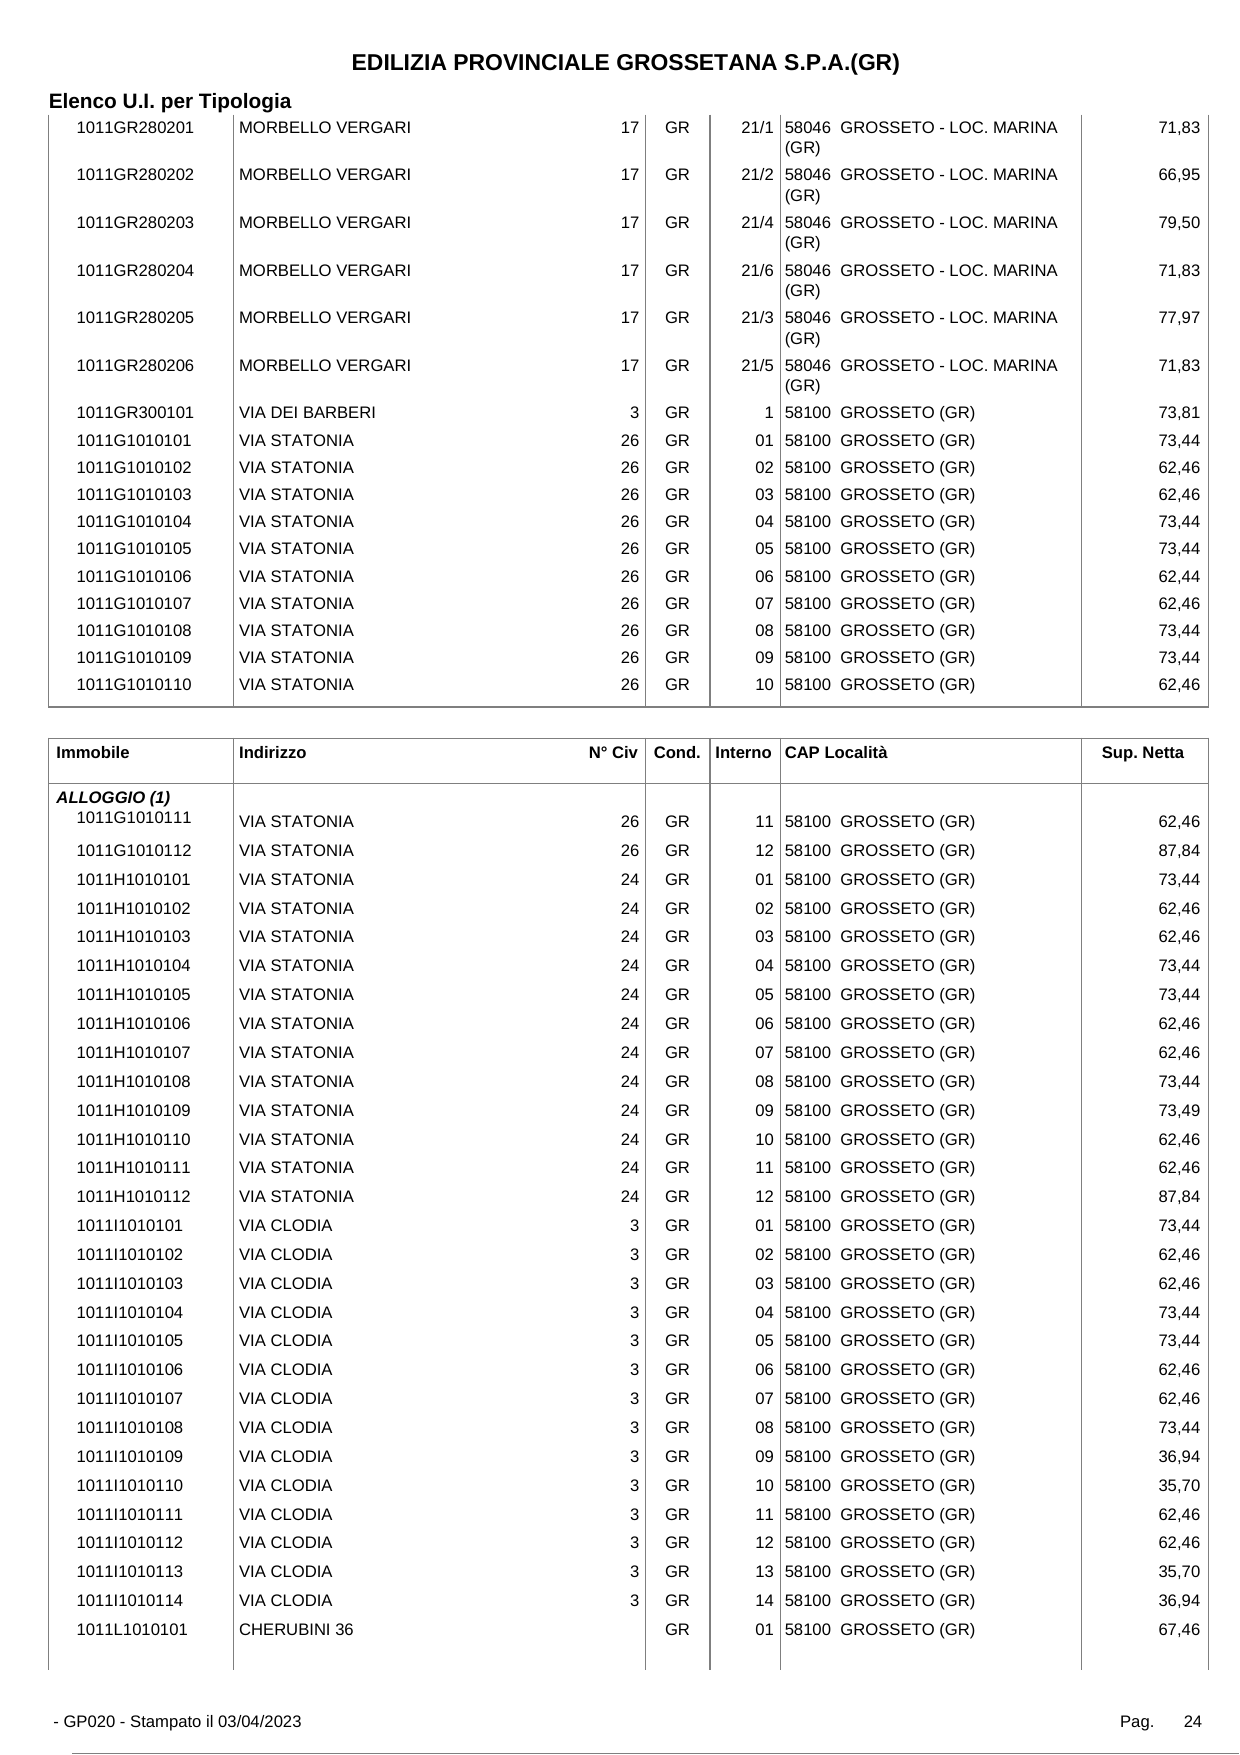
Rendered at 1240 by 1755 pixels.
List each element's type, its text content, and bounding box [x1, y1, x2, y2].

table_cell 77,97 [1082, 305, 1208, 352]
table_cell 3 [589, 1529, 645, 1558]
table_cell 24 [589, 1010, 645, 1039]
table_cell GR [646, 427, 709, 454]
table_cell VIA STATONIA [234, 618, 588, 645]
table_cell 21/5 [711, 353, 780, 400]
table_cell GR [646, 1212, 709, 1241]
table_header N° Civ [589, 739, 645, 783]
table_cell VIA CLODIA [234, 1500, 588, 1529]
table_cell 01 [711, 1616, 780, 1670]
table_cell 3 [589, 1558, 645, 1587]
table_cell GR [646, 563, 709, 590]
table_cell [589, 1616, 645, 1670]
table_cell MORBELLO VERGARI [234, 210, 588, 257]
table_cell 62,46 [1082, 455, 1208, 482]
table_cell 11 [711, 1154, 780, 1183]
table_cell 58100 GROSSETO (GR) [781, 1529, 1081, 1558]
table_cell 3 [589, 1472, 645, 1500]
table_cell 26 [589, 427, 645, 454]
table_cell 1011I1010101 [49, 1212, 233, 1241]
table_header Cond. [646, 739, 709, 783]
table_cell VIA CLODIA [234, 1472, 588, 1500]
table_cell 02 [711, 455, 780, 482]
table_cell VIA STATONIA [234, 895, 588, 923]
table_cell 62,46 [1082, 1154, 1208, 1183]
table_cell 58100 GROSSETO (GR) [781, 536, 1081, 563]
table_cell 58100 GROSSETO (GR) [781, 482, 1081, 509]
table_cell GR [646, 1327, 709, 1356]
table_cell 12 [711, 1529, 780, 1558]
table_cell 10 [711, 672, 780, 706]
table_cell 36,94 [1082, 1587, 1208, 1616]
table_cell VIA CLODIA [234, 1212, 588, 1241]
table_cell GR [646, 1096, 709, 1125]
table_cell 09 [711, 645, 780, 672]
table_cell 24 [589, 895, 645, 923]
table_cell 87,84 [1082, 1183, 1208, 1212]
table_cell 58046 GROSSETO - LOC. MARINA (GR) [781, 162, 1081, 210]
table_header Interno [711, 739, 780, 783]
table_cell 1011H1010106 [49, 1010, 233, 1039]
table_cell 58100 GROSSETO (GR) [781, 672, 1081, 706]
table_cell 01 [711, 1212, 780, 1241]
table_cell 1011I1010107 [49, 1385, 233, 1414]
table_cell 26 [589, 482, 645, 509]
table_cell VIA STATONIA [234, 981, 588, 1010]
table_cell 04 [711, 1299, 780, 1327]
table_cell VIA STATONIA [234, 590, 588, 618]
table_cell 21/3 [711, 305, 780, 352]
table_cell GR [646, 1500, 709, 1529]
table_cell 17 [589, 305, 645, 352]
table_cell 06 [711, 563, 780, 590]
table_cell 24 [589, 1125, 645, 1154]
table_cell 17 [589, 353, 645, 400]
table_cell 1011I1010113 [49, 1558, 233, 1587]
table_cell VIA CLODIA [234, 1299, 588, 1327]
table_cell 73,49 [1082, 1096, 1208, 1125]
table_cell MORBELLO VERGARI [234, 257, 588, 305]
table_cell 1011I1010103 [49, 1270, 233, 1298]
table_cell VIA DEI BARBERI [234, 400, 588, 427]
table_cell 58100 GROSSETO (GR) [781, 400, 1081, 427]
table_cell 1011I1010111 [49, 1500, 233, 1529]
table_cell 62,46 [1082, 482, 1208, 509]
table_cell 3 [589, 1327, 645, 1356]
table_cell 13 [711, 1558, 780, 1587]
table_cell GR [646, 305, 709, 352]
table_cell GR [646, 837, 709, 866]
table_cell 58100 GROSSETO (GR) [781, 427, 1081, 454]
table_cell 1011I1010110 [49, 1472, 233, 1500]
table_cell 24 [589, 981, 645, 1010]
table_cell 87,84 [1082, 837, 1208, 866]
table_cell VIA STATONIA [234, 536, 588, 563]
table_cell 62,46 [1082, 1356, 1208, 1385]
table_cell 58100 GROSSETO (GR) [781, 618, 1081, 645]
table_cell 3 [589, 1443, 645, 1472]
table_cell 1011G1010106 [49, 563, 233, 590]
table_cell 24 [589, 1068, 645, 1096]
table_cell 62,46 [1082, 590, 1208, 618]
table_cell 04 [711, 509, 780, 536]
table_cell 58100 GROSSETO (GR) [781, 1096, 1081, 1125]
table_cell GR [646, 672, 709, 706]
table_cell GR [646, 895, 709, 923]
table_cell 35,70 [1082, 1472, 1208, 1500]
table_cell 1011H1010107 [49, 1039, 233, 1068]
table_cell 1011I1010104 [49, 1299, 233, 1327]
table_cell 02 [711, 1241, 780, 1269]
table_cell VIA STATONIA [234, 866, 588, 894]
table_cell 73,44 [1082, 645, 1208, 672]
table_cell VIA CLODIA [234, 1241, 588, 1269]
table_cell 62,46 [1082, 784, 1208, 837]
table_cell 1011G1010104 [49, 509, 233, 536]
table_cell 62,46 [1082, 1039, 1208, 1068]
table_cell 1011H1010108 [49, 1068, 233, 1096]
table_cell 73,44 [1082, 1414, 1208, 1443]
table_cell 1011I1010105 [49, 1327, 233, 1356]
table_cell GR [646, 1356, 709, 1385]
table_cell VIA STATONIA [234, 923, 588, 952]
table_cell 73,44 [1082, 618, 1208, 645]
table_cell 03 [711, 482, 780, 509]
table_cell 3 [589, 1241, 645, 1269]
table_cell 07 [711, 590, 780, 618]
table_cell 06 [711, 1356, 780, 1385]
table_cell 1011GR280202 [49, 162, 233, 210]
table_cell 73,44 [1082, 1327, 1208, 1356]
table_cell 1011H1010101 [49, 866, 233, 894]
table_cell 24 [589, 1154, 645, 1183]
table_cell 73,44 [1082, 952, 1208, 981]
table_cell VIA CLODIA [234, 1327, 588, 1356]
table_cell 01 [711, 866, 780, 894]
table_cell 62,46 [1082, 1270, 1208, 1298]
table_cell 1011G1010105 [49, 536, 233, 563]
table_cell 1011I1010108 [49, 1414, 233, 1443]
table_cell 17 [589, 115, 645, 162]
table_cell 1 [711, 400, 780, 427]
table_cell ALLOGGIO (1) 1011G1010111 [49, 784, 233, 837]
table_cell VIA STATONIA [234, 509, 588, 536]
table_cell 1011G1010103 [49, 482, 233, 509]
table_cell 09 [711, 1096, 780, 1125]
table_cell 08 [711, 618, 780, 645]
table_cell GR [646, 784, 709, 837]
table_cell 73,44 [1082, 509, 1208, 536]
table_cell 73,81 [1082, 400, 1208, 427]
table_cell GR [646, 455, 709, 482]
table_cell GR [646, 1529, 709, 1558]
table_cell 1011GR280204 [49, 257, 233, 305]
table_cell 58100 GROSSETO (GR) [781, 1010, 1081, 1039]
table_cell 1011H1010103 [49, 923, 233, 952]
table_cell 62,46 [1082, 923, 1208, 952]
table_cell 62,46 [1082, 672, 1208, 706]
table_cell GR [646, 1443, 709, 1472]
table_cell 58100 GROSSETO (GR) [781, 1356, 1081, 1385]
table_cell 1011H1010109 [49, 1096, 233, 1125]
table_cell 11 [711, 1500, 780, 1529]
table_cell MORBELLO VERGARI [234, 162, 588, 210]
table_cell 62,46 [1082, 1125, 1208, 1154]
table_cell 1011G1010110 [49, 672, 233, 706]
table_cell 58100 GROSSETO (GR) [781, 1587, 1081, 1616]
table_cell GR [646, 866, 709, 894]
table_cell 1011L1010101 [49, 1616, 233, 1670]
table_cell VIA STATONIA [234, 1154, 588, 1183]
table_cell 1011H1010112 [49, 1183, 233, 1212]
table_cell 79,50 [1082, 210, 1208, 257]
table_cell VIA CLODIA [234, 1529, 588, 1558]
table_cell VIA CLODIA [234, 1443, 588, 1472]
table_cell 62,46 [1082, 1241, 1208, 1269]
table_cell GR [646, 1183, 709, 1212]
table_cell 58100 GROSSETO (GR) [781, 1472, 1081, 1500]
table_cell VIA STATONIA [234, 672, 588, 706]
table_cell 3 [589, 1212, 645, 1241]
table_cell 35,70 [1082, 1558, 1208, 1587]
table_cell 21/2 [711, 162, 780, 210]
table_cell 58100 GROSSETO (GR) [781, 1241, 1081, 1269]
table_cell GR [646, 162, 709, 210]
table_cell GR [646, 1414, 709, 1443]
table_cell 73,44 [1082, 866, 1208, 894]
table_cell 3 [589, 1414, 645, 1443]
table_cell 1011G1010107 [49, 590, 233, 618]
table_cell 58100 GROSSETO (GR) [781, 923, 1081, 952]
table_cell GR [646, 1039, 709, 1068]
table_cell VIA STATONIA [234, 1125, 588, 1154]
table_cell GR [646, 1299, 709, 1327]
table_cell 24 [589, 1096, 645, 1125]
table_cell 03 [711, 923, 780, 952]
table_cell VIA STATONIA [234, 645, 588, 672]
table_cell 62,46 [1082, 1500, 1208, 1529]
table_cell 10 [711, 1472, 780, 1500]
table_cell 05 [711, 536, 780, 563]
table_cell GR [646, 1154, 709, 1183]
table_cell 26 [589, 837, 645, 866]
table_cell 24 [589, 866, 645, 894]
table_cell 1011I1010106 [49, 1356, 233, 1385]
table_cell 24 [589, 923, 645, 952]
table_cell 21/1 [711, 115, 780, 162]
table_cell 09 [711, 1443, 780, 1472]
table_cell GR [646, 257, 709, 305]
table_cell VIA STATONIA [234, 1039, 588, 1068]
table_cell 21/4 [711, 210, 780, 257]
table_cell 17 [589, 162, 645, 210]
table_cell 58100 GROSSETO (GR) [781, 784, 1081, 837]
table_cell 3 [589, 1385, 645, 1414]
table_cell 1011G1010102 [49, 455, 233, 482]
table_header CAP Località [781, 739, 1081, 783]
table_cell 58100 GROSSETO (GR) [781, 1212, 1081, 1241]
table_cell 1011GR280203 [49, 210, 233, 257]
table_cell 58100 GROSSETO (GR) [781, 981, 1081, 1010]
table_cell 24 [589, 1183, 645, 1212]
table_header Sup. Netta [1082, 739, 1208, 783]
table_header Indirizzo [234, 739, 588, 783]
table_cell 58100 GROSSETO (GR) [781, 1385, 1081, 1414]
table_cell 03 [711, 1270, 780, 1298]
table_cell 26 [589, 536, 645, 563]
table_cell 1011I1010102 [49, 1241, 233, 1269]
table_cell GR [646, 1616, 709, 1670]
table_cell GR [646, 482, 709, 509]
table_cell 11 [711, 784, 780, 837]
table_cell 58100 GROSSETO (GR) [781, 1299, 1081, 1327]
table_cell 66,95 [1082, 162, 1208, 210]
table_cell 62,46 [1082, 1529, 1208, 1558]
table_cell 58100 GROSSETO (GR) [781, 1616, 1081, 1670]
table_cell 10 [711, 1125, 780, 1154]
table_cell VIA STATONIA [234, 784, 588, 837]
table_cell 58100 GROSSETO (GR) [781, 1068, 1081, 1096]
table_cell GR [646, 536, 709, 563]
table_cell GR [646, 952, 709, 981]
table_cell 1011I1010112 [49, 1529, 233, 1558]
table_cell 26 [589, 509, 645, 536]
table_cell 12 [711, 837, 780, 866]
table_cell 1011G1010112 [49, 837, 233, 866]
table_cell 1011GR280205 [49, 305, 233, 352]
table_cell VIA CLODIA [234, 1414, 588, 1443]
table_cell 62,46 [1082, 1010, 1208, 1039]
table_cell 05 [711, 1327, 780, 1356]
table_cell 62,44 [1082, 563, 1208, 590]
table_cell 58100 GROSSETO (GR) [781, 645, 1081, 672]
table_cell GR [646, 353, 709, 400]
table_cell GR [646, 115, 709, 162]
table_cell VIA STATONIA [234, 1096, 588, 1125]
table_cell 73,44 [1082, 981, 1208, 1010]
table_cell GR [646, 1472, 709, 1500]
table_cell GR [646, 1270, 709, 1298]
table_cell 21/6 [711, 257, 780, 305]
table_cell 1011GR280201 [49, 115, 233, 162]
table_cell 07 [711, 1039, 780, 1068]
table_cell 1011G1010101 [49, 427, 233, 454]
table_cell VIA STATONIA [234, 952, 588, 981]
table_cell 58100 GROSSETO (GR) [781, 1125, 1081, 1154]
table_cell 14 [711, 1587, 780, 1616]
table_cell 58100 GROSSETO (GR) [781, 455, 1081, 482]
table_cell 04 [711, 952, 780, 981]
table_cell 1011H1010104 [49, 952, 233, 981]
table_cell 58046 GROSSETO - LOC. MARINA (GR) [781, 353, 1081, 400]
table_cell 58046 GROSSETO - LOC. MARINA (GR) [781, 210, 1081, 257]
table_cell 71,83 [1082, 115, 1208, 162]
table_cell GR [646, 1587, 709, 1616]
table_cell VIA STATONIA [234, 563, 588, 590]
table_cell 58046 GROSSETO - LOC. MARINA (GR) [781, 257, 1081, 305]
table_cell 73,44 [1082, 1212, 1208, 1241]
table_cell GR [646, 923, 709, 952]
table_cell 58100 GROSSETO (GR) [781, 563, 1081, 590]
table_cell 26 [589, 590, 645, 618]
table_cell 73,44 [1082, 1299, 1208, 1327]
table_cell 58100 GROSSETO (GR) [781, 866, 1081, 894]
table_cell 1011I1010114 [49, 1587, 233, 1616]
table_cell VIA CLODIA [234, 1587, 588, 1616]
table_cell 58046 GROSSETO - LOC. MARINA (GR) [781, 115, 1081, 162]
table_cell VIA STATONIA [234, 482, 588, 509]
table_cell 08 [711, 1414, 780, 1443]
table_cell 26 [589, 784, 645, 837]
table_cell GR [646, 400, 709, 427]
table_cell 1011GR300101 [49, 400, 233, 427]
table_cell GR [646, 645, 709, 672]
table_cell 02 [711, 895, 780, 923]
table_cell MORBELLO VERGARI [234, 353, 588, 400]
table_cell 07 [711, 1385, 780, 1414]
table_cell VIA CLODIA [234, 1270, 588, 1298]
table_cell VIA STATONIA [234, 837, 588, 866]
table_cell 62,46 [1082, 895, 1208, 923]
table_cell VIA STATONIA [234, 427, 588, 454]
table_cell 58100 GROSSETO (GR) [781, 509, 1081, 536]
table_cell GR [646, 1241, 709, 1269]
table_cell VIA CLODIA [234, 1385, 588, 1414]
table_cell GR [646, 210, 709, 257]
table_cell 26 [589, 618, 645, 645]
table_cell VIA STATONIA [234, 455, 588, 482]
table_cell 58100 GROSSETO (GR) [781, 1183, 1081, 1212]
table_cell MORBELLO VERGARI [234, 305, 588, 352]
table_cell 58100 GROSSETO (GR) [781, 590, 1081, 618]
table_cell 17 [589, 210, 645, 257]
table_cell 06 [711, 1010, 780, 1039]
table_cell 26 [589, 645, 645, 672]
table_cell 01 [711, 427, 780, 454]
table_cell GR [646, 1558, 709, 1587]
table_cell 1011G1010109 [49, 645, 233, 672]
table_cell 3 [589, 1356, 645, 1385]
table_cell VIA CLODIA [234, 1356, 588, 1385]
table_cell 58100 GROSSETO (GR) [781, 895, 1081, 923]
table_cell 58100 GROSSETO (GR) [781, 1414, 1081, 1443]
table_cell GR [646, 1010, 709, 1039]
table_cell 58100 GROSSETO (GR) [781, 1558, 1081, 1587]
table_cell 58100 GROSSETO (GR) [781, 1154, 1081, 1183]
table_cell 3 [589, 1270, 645, 1298]
table_cell 3 [589, 1299, 645, 1327]
table_cell GR [646, 1125, 709, 1154]
table_cell 58100 GROSSETO (GR) [781, 1327, 1081, 1356]
table_cell 1011I1010109 [49, 1443, 233, 1472]
table_cell 62,46 [1082, 1385, 1208, 1414]
table_cell 26 [589, 672, 645, 706]
table_cell 71,83 [1082, 353, 1208, 400]
table_cell 1011G1010108 [49, 618, 233, 645]
table_cell 1011H1010105 [49, 981, 233, 1010]
table_cell 1011H1010102 [49, 895, 233, 923]
table_cell GR [646, 509, 709, 536]
table_cell CHERUBINI 36 [234, 1616, 588, 1670]
table_cell GR [646, 590, 709, 618]
table_cell 71,83 [1082, 257, 1208, 305]
table_cell VIA CLODIA [234, 1558, 588, 1587]
table_cell 58100 GROSSETO (GR) [781, 1500, 1081, 1529]
table_cell 58100 GROSSETO (GR) [781, 952, 1081, 981]
table_cell GR [646, 981, 709, 1010]
table_cell 3 [589, 400, 645, 427]
table_cell VIA STATONIA [234, 1068, 588, 1096]
table_cell 73,44 [1082, 427, 1208, 454]
table_cell 1011H1010111 [49, 1154, 233, 1183]
table_cell 24 [589, 952, 645, 981]
table_cell GR [646, 1385, 709, 1414]
table_cell 24 [589, 1039, 645, 1068]
table_cell 3 [589, 1587, 645, 1616]
table_cell 73,44 [1082, 1068, 1208, 1096]
table_cell 58100 GROSSETO (GR) [781, 1039, 1081, 1068]
table_cell VIA STATONIA [234, 1183, 588, 1212]
table_cell 12 [711, 1183, 780, 1212]
table_cell 67,46 [1082, 1616, 1208, 1670]
table_cell 73,44 [1082, 536, 1208, 563]
table_cell GR [646, 1068, 709, 1096]
table_cell 08 [711, 1068, 780, 1096]
table_cell 26 [589, 455, 645, 482]
table_cell 3 [589, 1500, 645, 1529]
table_cell 26 [589, 563, 645, 590]
table_cell 58100 GROSSETO (GR) [781, 1270, 1081, 1298]
table_cell 05 [711, 981, 780, 1010]
table_cell 58046 GROSSETO - LOC. MARINA (GR) [781, 305, 1081, 352]
table_cell 1011GR280206 [49, 353, 233, 400]
table_cell VIA STATONIA [234, 1010, 588, 1039]
table_cell 58100 GROSSETO (GR) [781, 1443, 1081, 1472]
table_cell 17 [589, 257, 645, 305]
table_cell GR [646, 618, 709, 645]
table_cell 36,94 [1082, 1443, 1208, 1472]
table_header Immobile [49, 739, 233, 783]
table_cell MORBELLO VERGARI [234, 115, 588, 162]
table_cell 58100 GROSSETO (GR) [781, 837, 1081, 866]
table_cell 1011H1010110 [49, 1125, 233, 1154]
